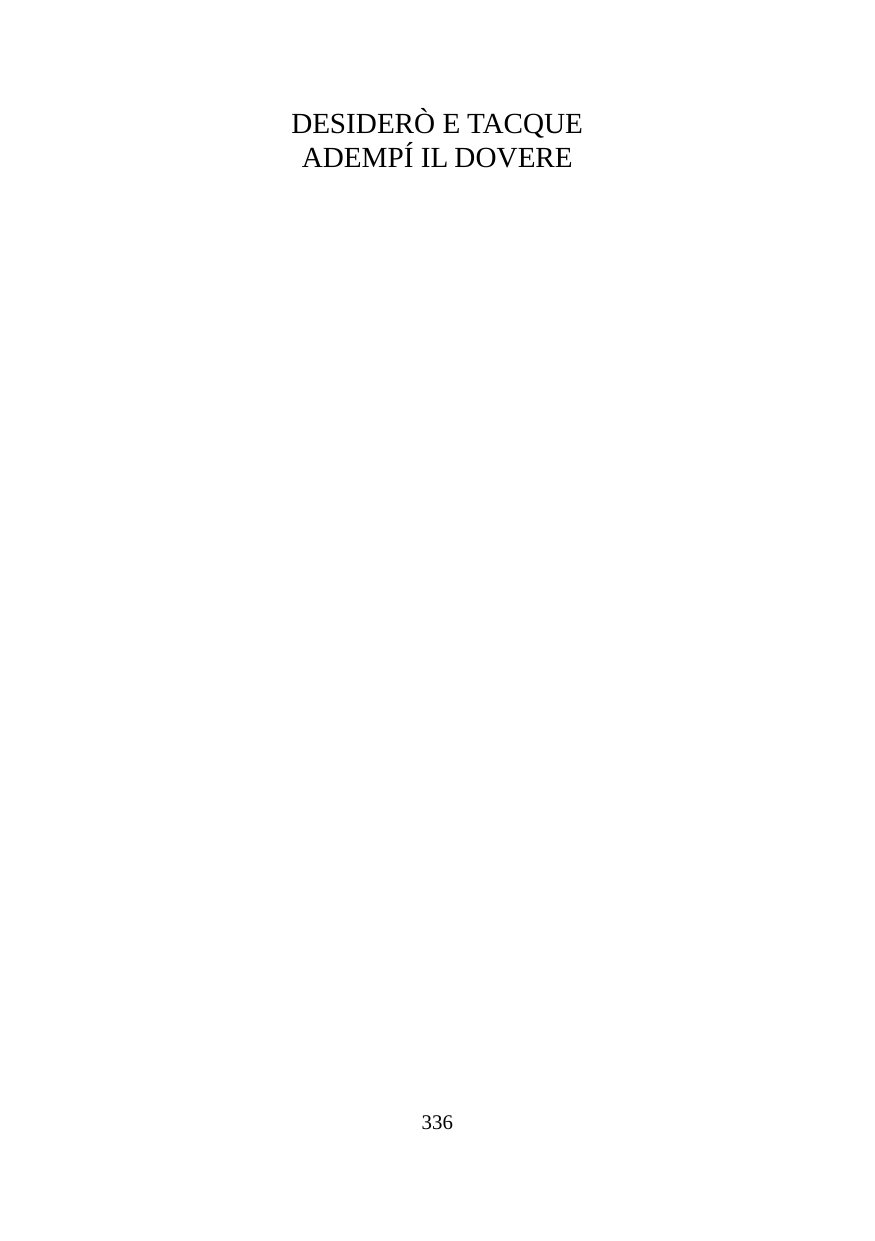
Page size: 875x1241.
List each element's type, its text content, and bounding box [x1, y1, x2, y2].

text DESIDERÒ E TACQUE ADEMPÍ IL DOVERE [106, 106, 768, 173]
